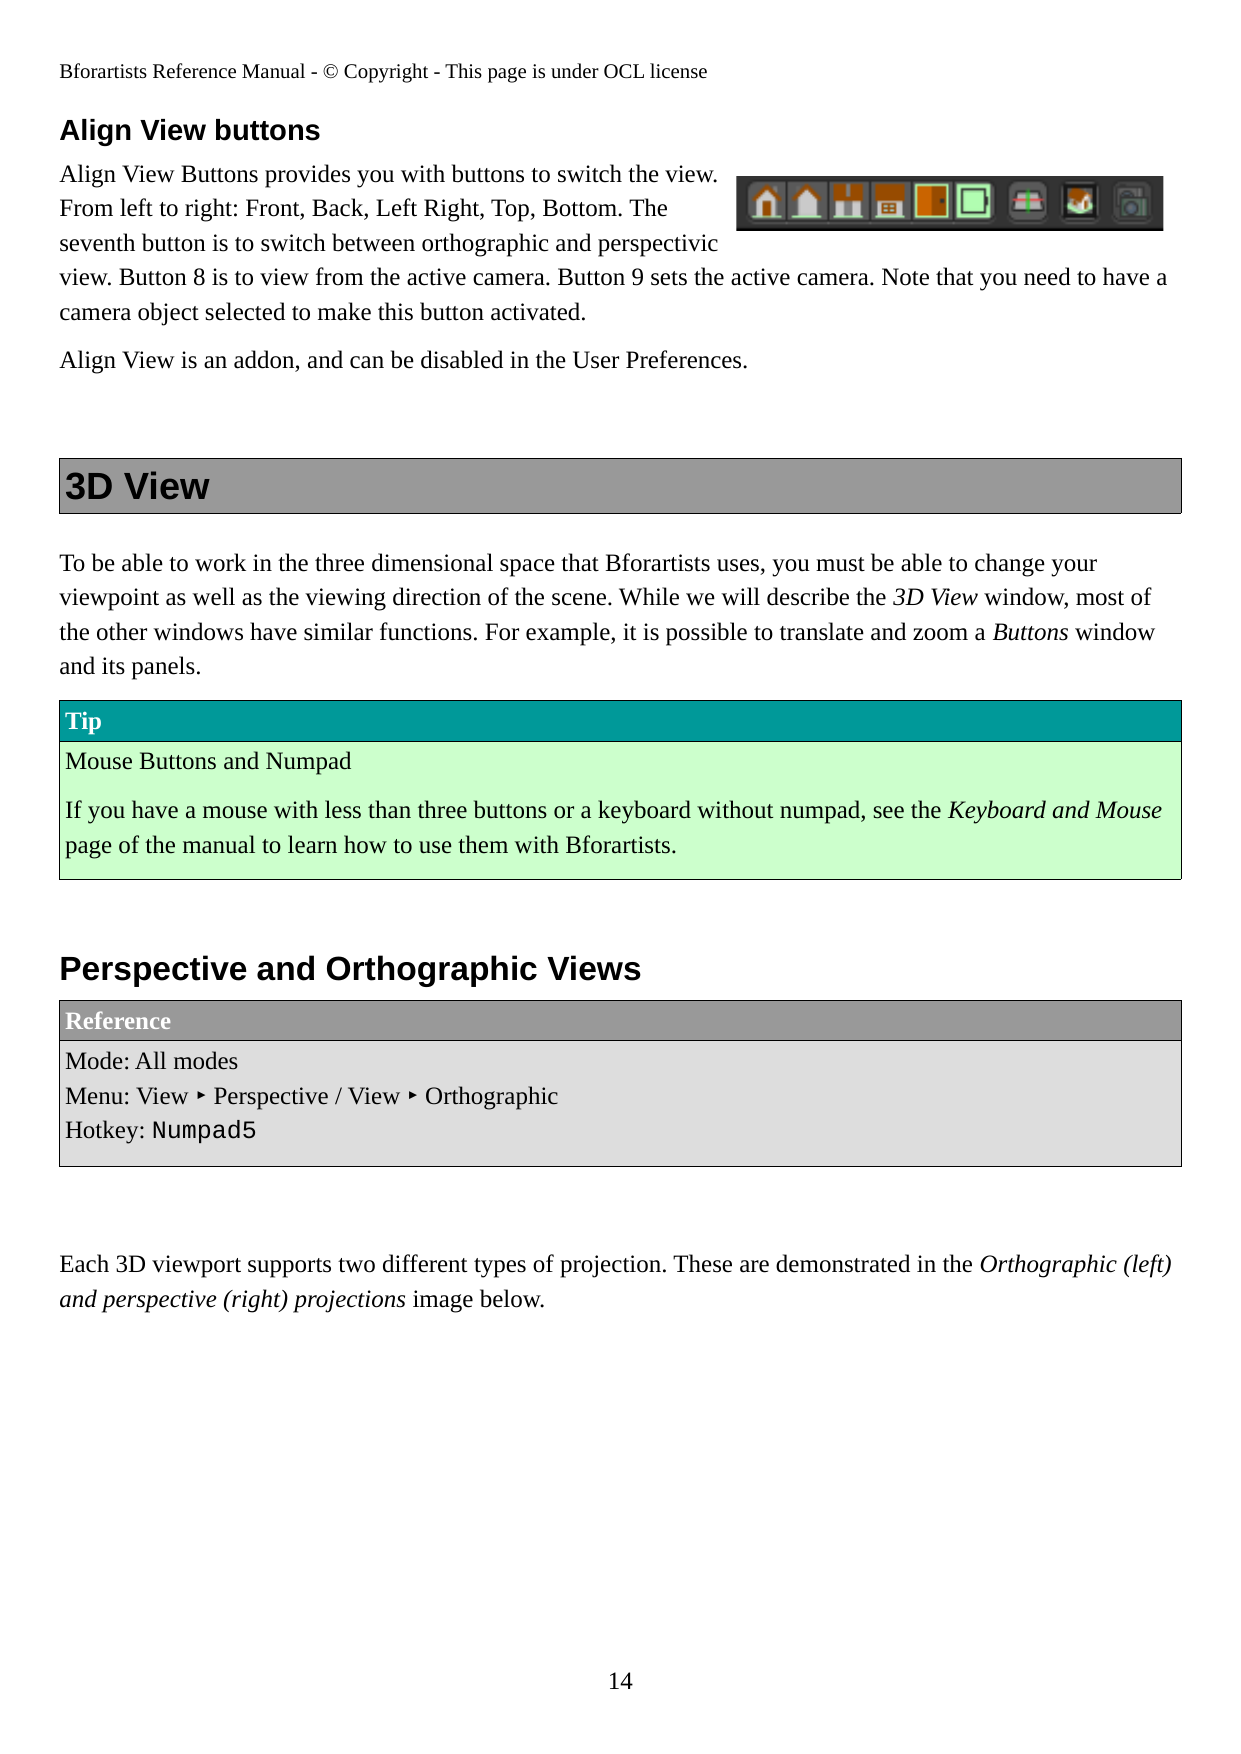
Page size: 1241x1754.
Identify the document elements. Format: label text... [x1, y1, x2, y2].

picture [736, 176, 1164, 231]
table_cell Mouse Buttons and Numpad If you have a mouse with less than three buttons or a keyboard without numpad, see the Keyboard and Mouse page of the manual to learn how to use them with Bforartists. [60, 742, 1181, 879]
subtitle Perspective and Orthographic Views [59, 949, 1181, 988]
text Align View Buttons provides you with buttons to switch the view. From left to right: Front, Back, Left Right, Top, Bottom. The seventh button is to switch between orthographic and perspectivic view. Button 8 is to view from the active camera. Button 9 sets the active camera. Note that you need to have a camera object selected to make this button activated. [59, 159, 1181, 325]
table_header Reference [60, 1001, 1181, 1040]
text Align View is an addon, and can be disabled in the User Preferences. [59, 346, 1181, 409]
text Each 3D viewport supports two different types of projection. These are demonstrated in the Orthographic (left) and perspective (right) projections image below. [59, 1249, 1181, 1313]
table_header 3D View [60, 459, 1181, 513]
table_header Tip [60, 701, 1181, 741]
text To be able to work in the three dimensional space that Bforartists uses, you must be able to change your viewpoint as well as the viewing direction of the scene. While we will describe the 3D View window, most of the other windows have similar functions. For example, it is possible to translate and zoom a Buttons window and its panels. [59, 548, 1181, 680]
subtitle Align View buttons [59, 113, 1181, 146]
table_cell Mode: All modes Menu: View ‣ Perspective / View ‣ Orthographic Hotkey: Numpad5 [60, 1041, 1181, 1166]
